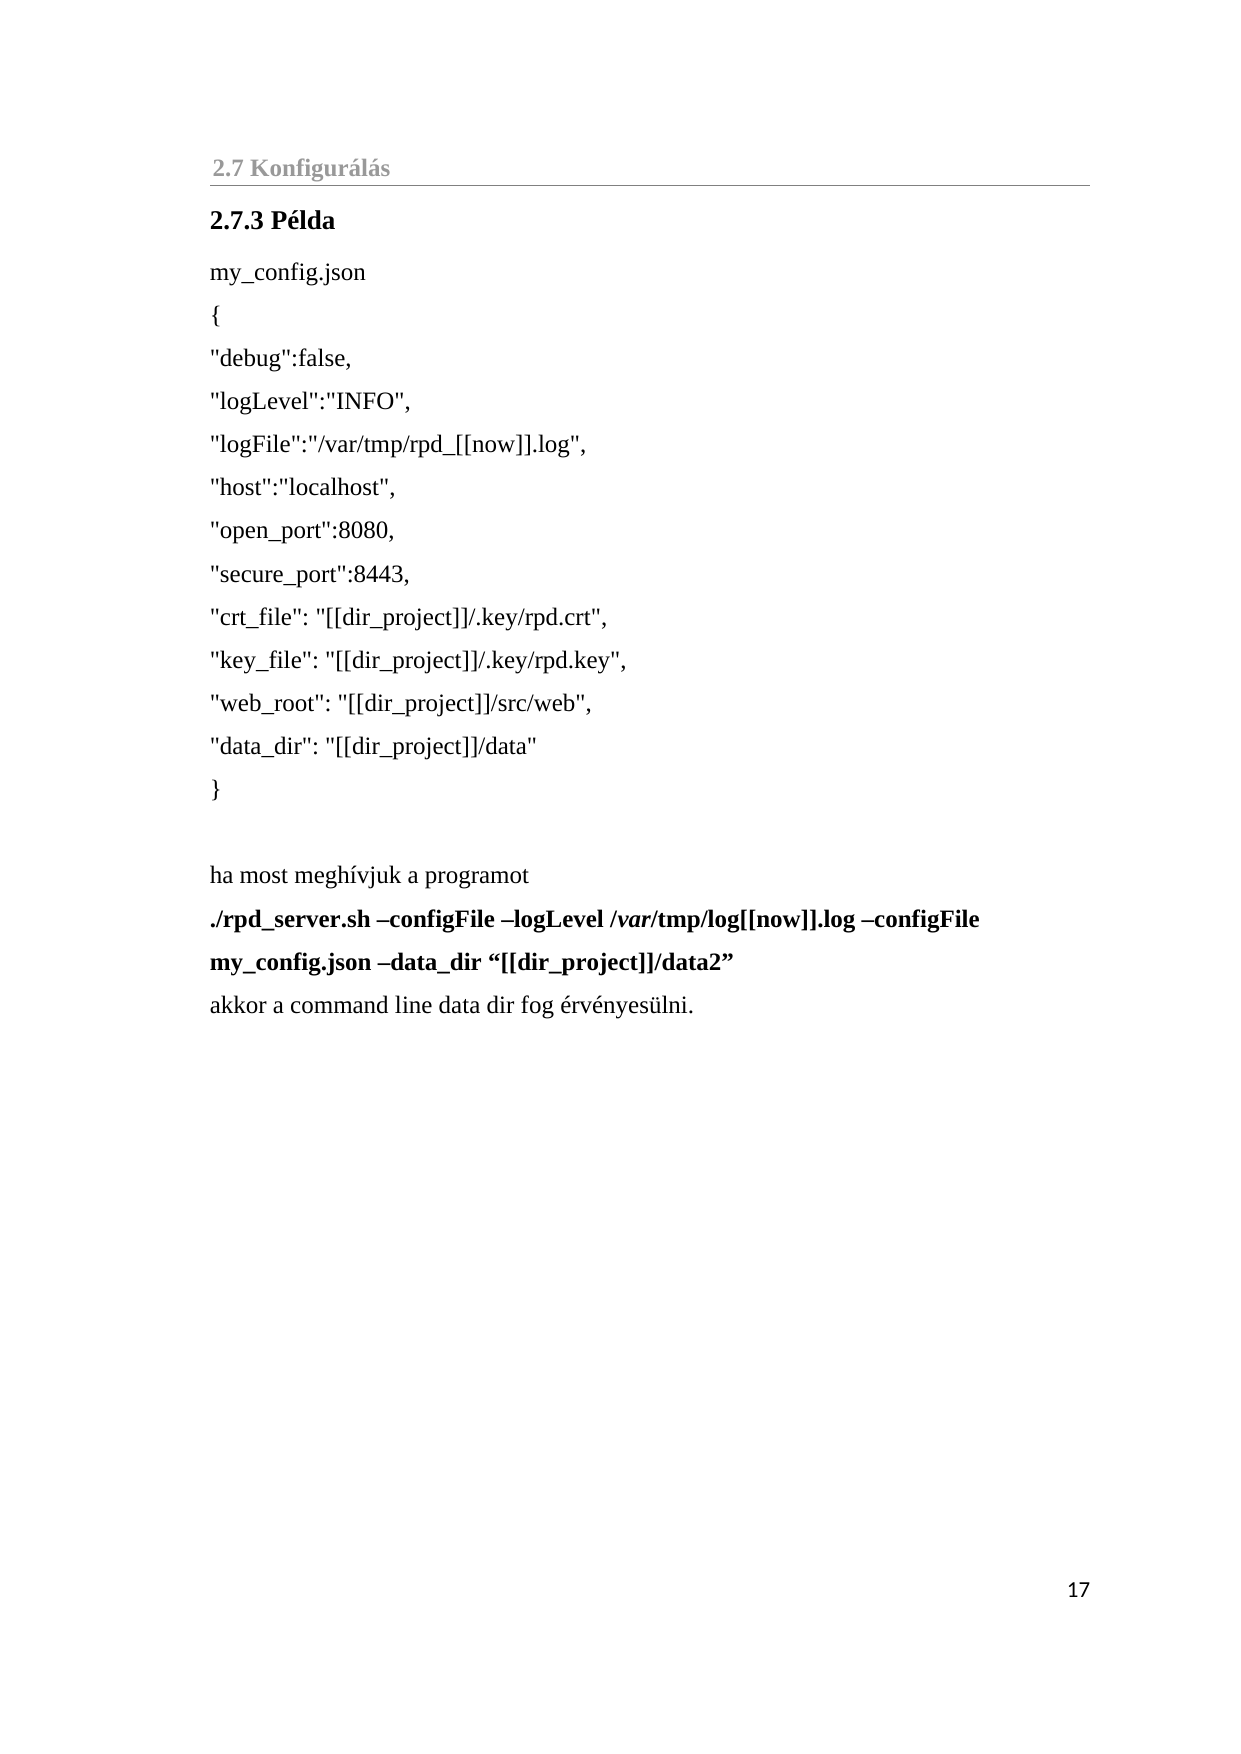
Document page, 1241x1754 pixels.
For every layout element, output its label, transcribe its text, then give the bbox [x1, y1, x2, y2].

text "host":"localhost", [209, 472, 1090, 501]
text "logLevel":"INFO", [209, 386, 1090, 415]
text "web_root": "[[dir_project]]/src/web", [209, 688, 1090, 717]
text } [209, 774, 1090, 803]
text ha most meghívjuk a programot ./rpd_server.sh –configFile –logLevel /var/tmp/log[[now]].log –configFile my_config.json –data_dir “[[dir_project]]/data2” [209, 861, 1090, 976]
text "secure_port":8443, [209, 559, 1090, 587]
text { [209, 300, 1090, 329]
subtitle Példa [209, 204, 1090, 235]
text "open_port":8080, [209, 516, 1090, 544]
text "crt_file": "[[dir_project]]/.key/rpd.crt", [209, 602, 1090, 631]
text "debug":false, [209, 343, 1090, 372]
text my_config.json [209, 257, 1090, 286]
text akkor a command line data dir fog érvényesülni. [209, 990, 1090, 1019]
text "data_dir": "[[dir_project]]/data" [209, 731, 1090, 760]
text "logFile":"/var/tmp/rpd_[[now]].log", [209, 429, 1090, 458]
text "key_file": "[[dir_project]]/.key/rpd.key", [209, 645, 1090, 674]
